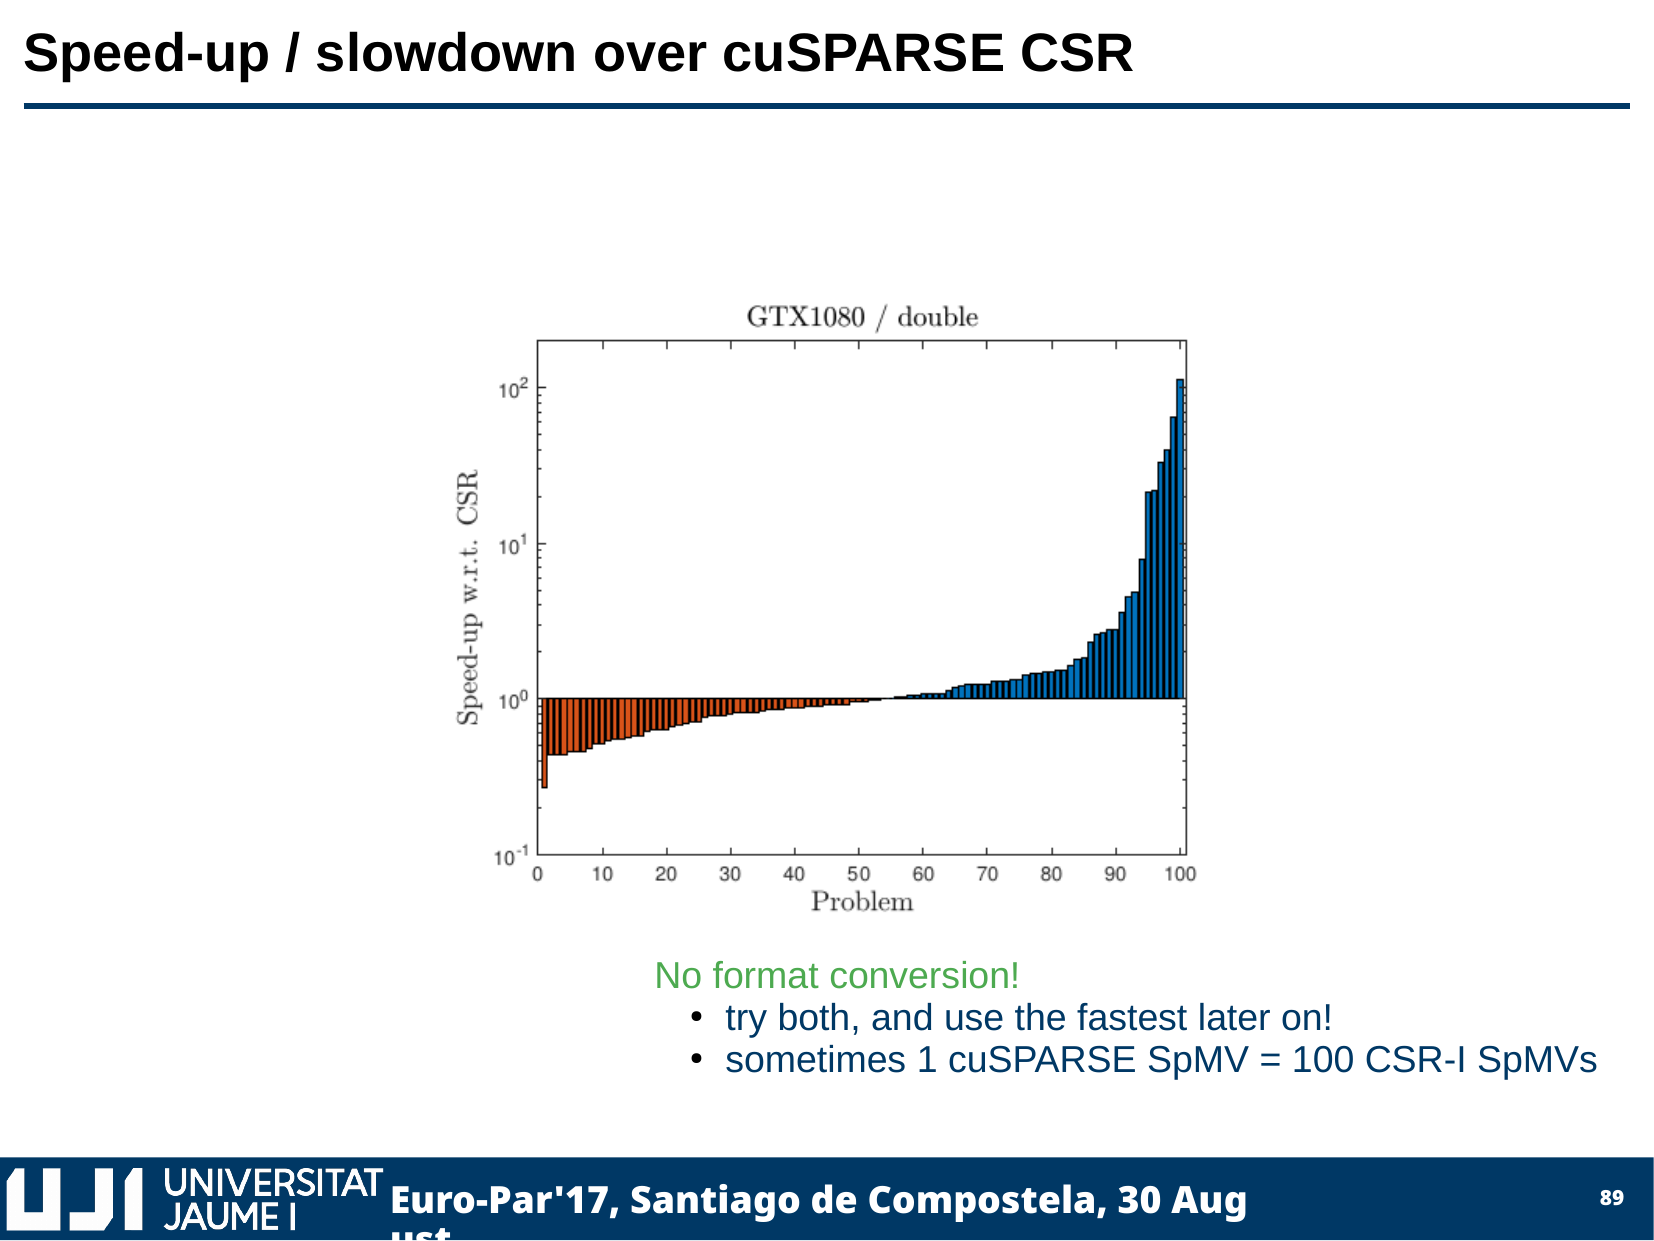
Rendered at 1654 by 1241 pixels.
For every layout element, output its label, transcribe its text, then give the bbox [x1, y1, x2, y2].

picture [0, 1158, 390, 1241]
picture [425, 276, 1217, 934]
text_box No format conversion! try both, and use the fastest later on! sometimes 1 cuSPARSE SpMV = 100 CSR-I SpMVs [639, 947, 1614, 1089]
title Speed-up / slowdown over cuSPARSE CSR [23, 0, 1630, 107]
